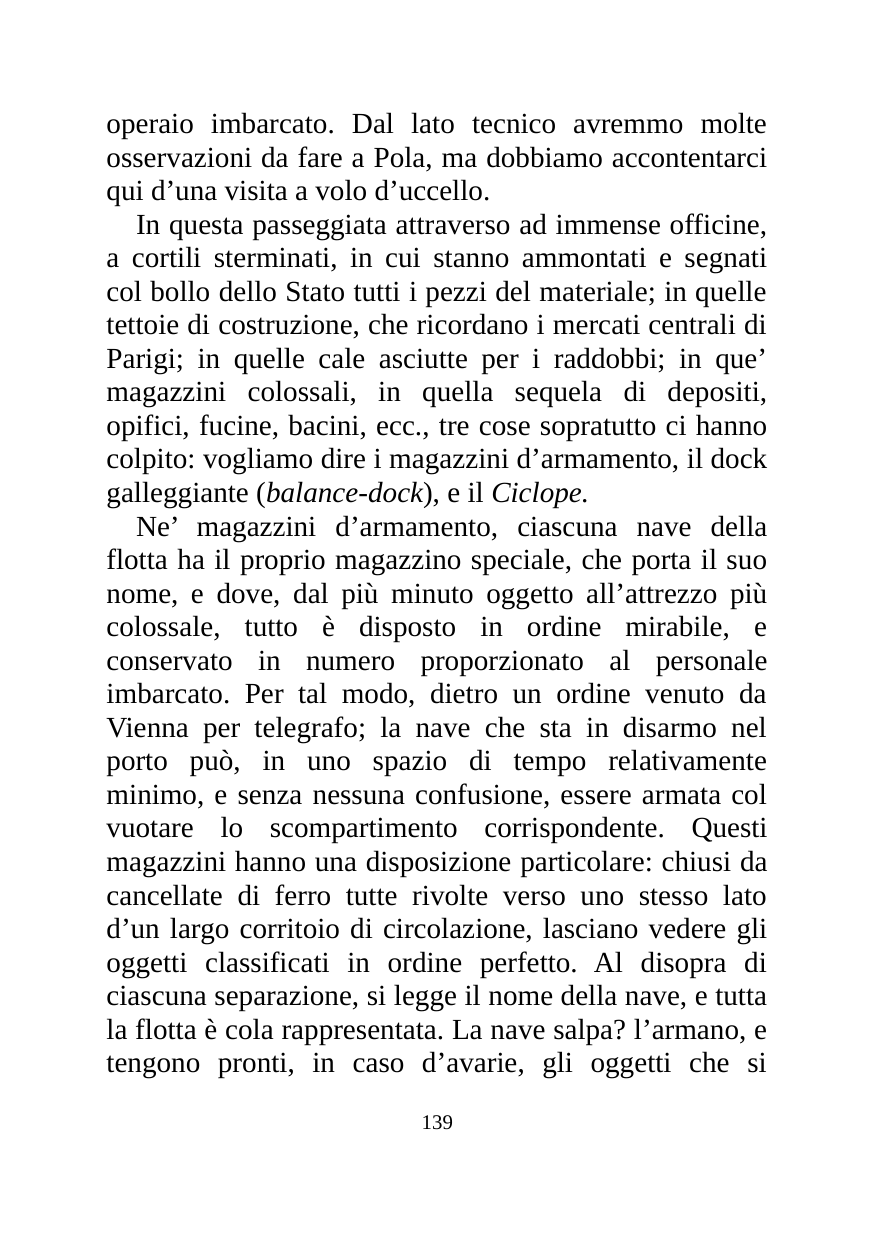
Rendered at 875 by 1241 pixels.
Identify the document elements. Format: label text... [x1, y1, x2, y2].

text Ne’ magazzini d’armamento, ciascuna nave della flotta ha il proprio magazzino speciale, che porta il suo nome, e dove, dal più minuto oggetto all’attrezzo più colossale, tutto è disposto in ordine mirabile, e conservato in numero proporzionato al personale imbarcato. Per tal modo, dietro un ordine venuto da Vienna per telegrafo; la nave che sta in disarmo nel porto può, in uno spazio di tempo relativamente minimo, e senza nessuna confusione, essere armata col vuotare lo scompartimento corrispondente. Questi magazzini hanno una disposizione particolare: chiusi da cancellate di ferro tutte rivolte verso uno stesso lato d’un largo corritoio di circolazione, lasciano vedere gli oggetti classificati in ordine perfetto. Al disopra di ciascuna separazione, si legge il nome della nave, e tutta la flotta è cola rappresentata. La nave salpa? l’armano, e tengono pronti, in caso d’avarie, gli oggetti che si [106, 509, 768, 1079]
text In questa passeggiata attraverso ad immense officine, a cortili sterminati, in cui stanno ammontati e segnati col bollo dello Stato tutti i pezzi del materiale; in quelle tettoie di costruzione, che ricordano i mercati centrali di Parigi; in quelle cale asciutte per i raddobbi; in que’ magazzini colossali, in quella sequela di depositi, opifici, fucine, bacini, ecc., tre cose sopratutto ci hanno colpito: vogliamo dire i magazzini d’armamento, il dock galleggiante (balance-dock), e il Ciclope. [106, 207, 768, 509]
text operaio imbarcato. Dal lato tecnico avremmo molte osservazioni da fare a Pola, ma dobbiamo accontentarci qui d’una visita a volo d’uccello. [106, 106, 768, 207]
